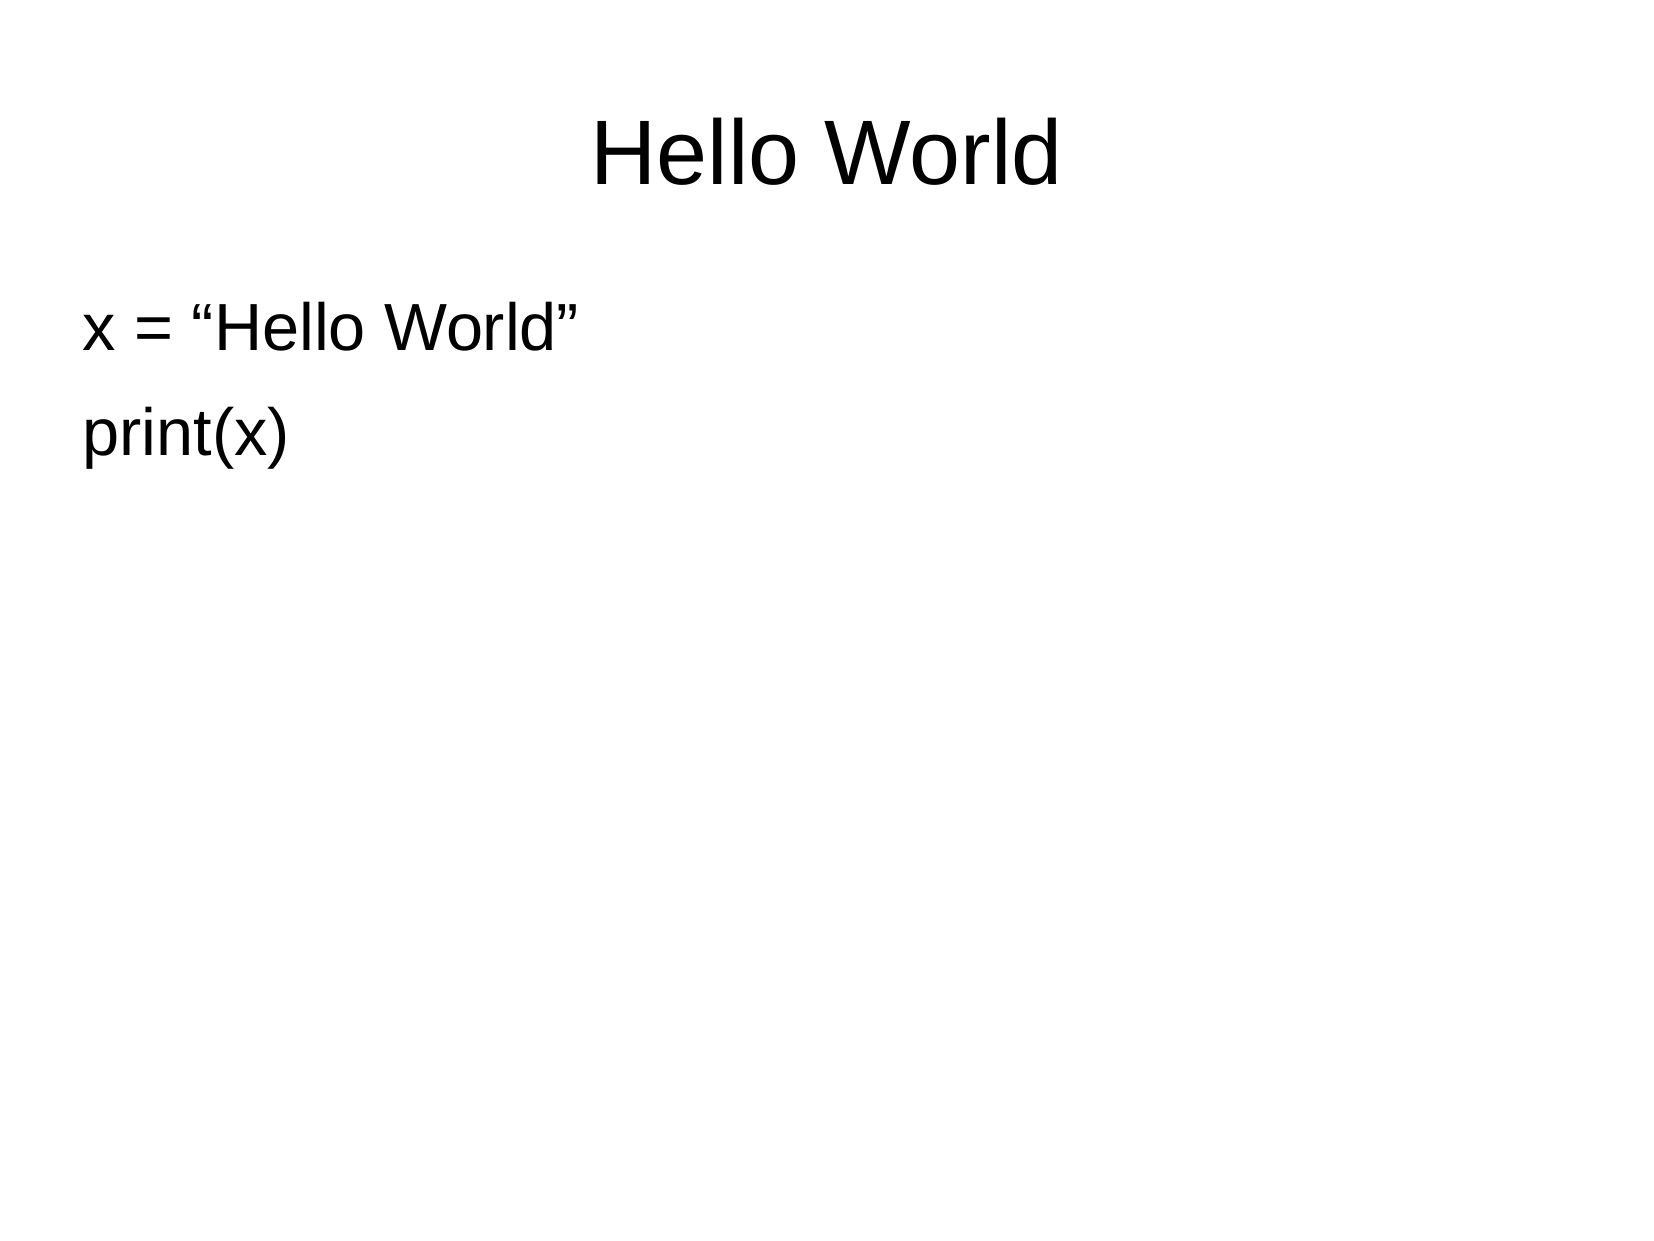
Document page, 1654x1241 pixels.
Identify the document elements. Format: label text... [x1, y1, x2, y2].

title Hello World [82, 49, 1571, 257]
list x = “Hello World” print(x) [82, 290, 1571, 1109]
